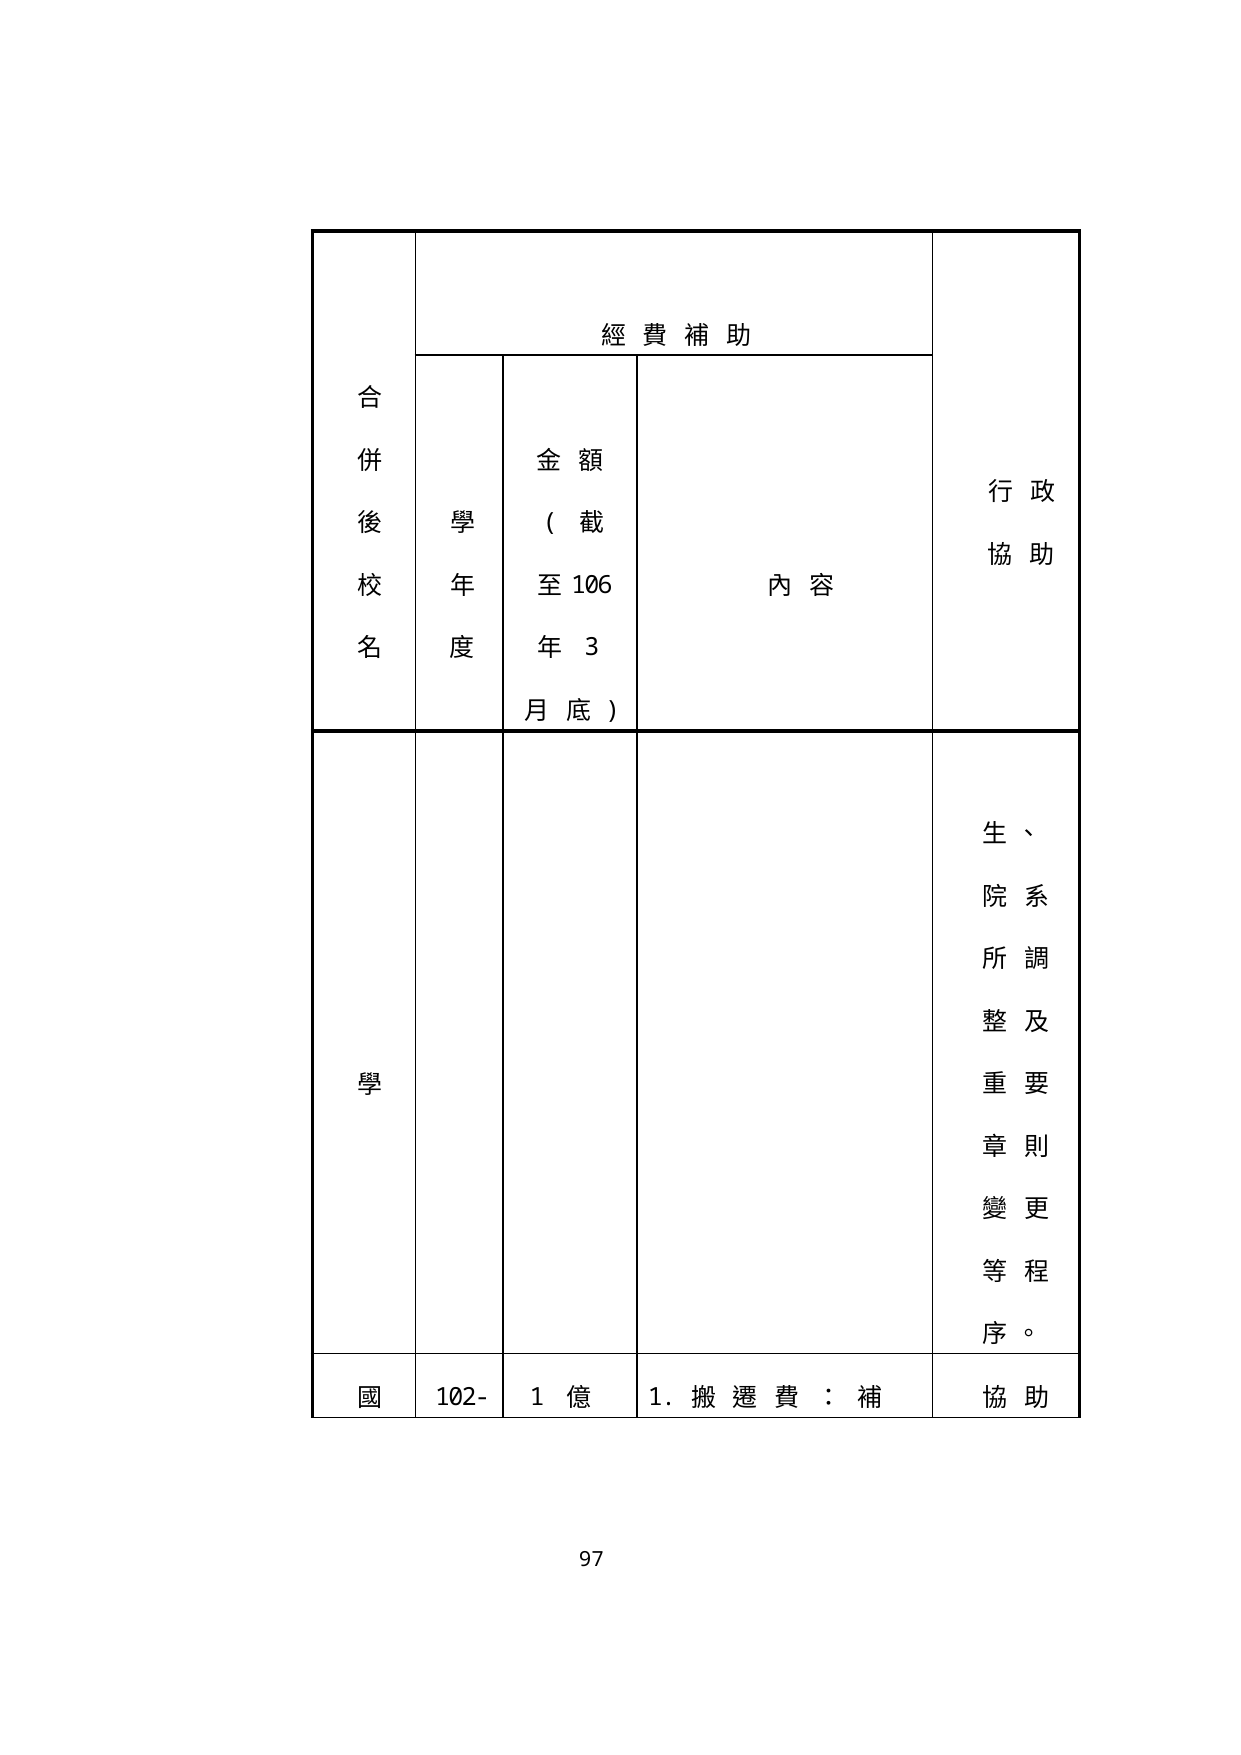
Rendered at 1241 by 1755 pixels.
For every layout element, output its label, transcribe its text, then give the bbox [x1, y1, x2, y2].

table_cell - [416, 733, 502, 1353]
table_cell - [638, 733, 932, 1353]
table_cell 國 [314, 1354, 415, 1417]
table_cell 102- [416, 1354, 502, 1417]
table_cell 協助 [933, 1354, 1078, 1417]
table_cell 內容 [638, 356, 932, 729]
table_cell 1.搬遷費：補 [638, 1354, 932, 1417]
table_cell 1億 [504, 1354, 636, 1417]
table_cell 學 [314, 733, 415, 1353]
table_cell - [504, 733, 636, 1353]
table_cell 學年度 [416, 356, 502, 729]
table_cell 生、院系所調整及重要章則變更等程序。 [933, 733, 1078, 1353]
table_header 合併後校名 [314, 233, 415, 729]
table_cell 金額 (截至106年3月底) [504, 356, 636, 729]
table_header 經費補助 [416, 233, 932, 354]
table_header 行政協助 [933, 233, 1078, 729]
